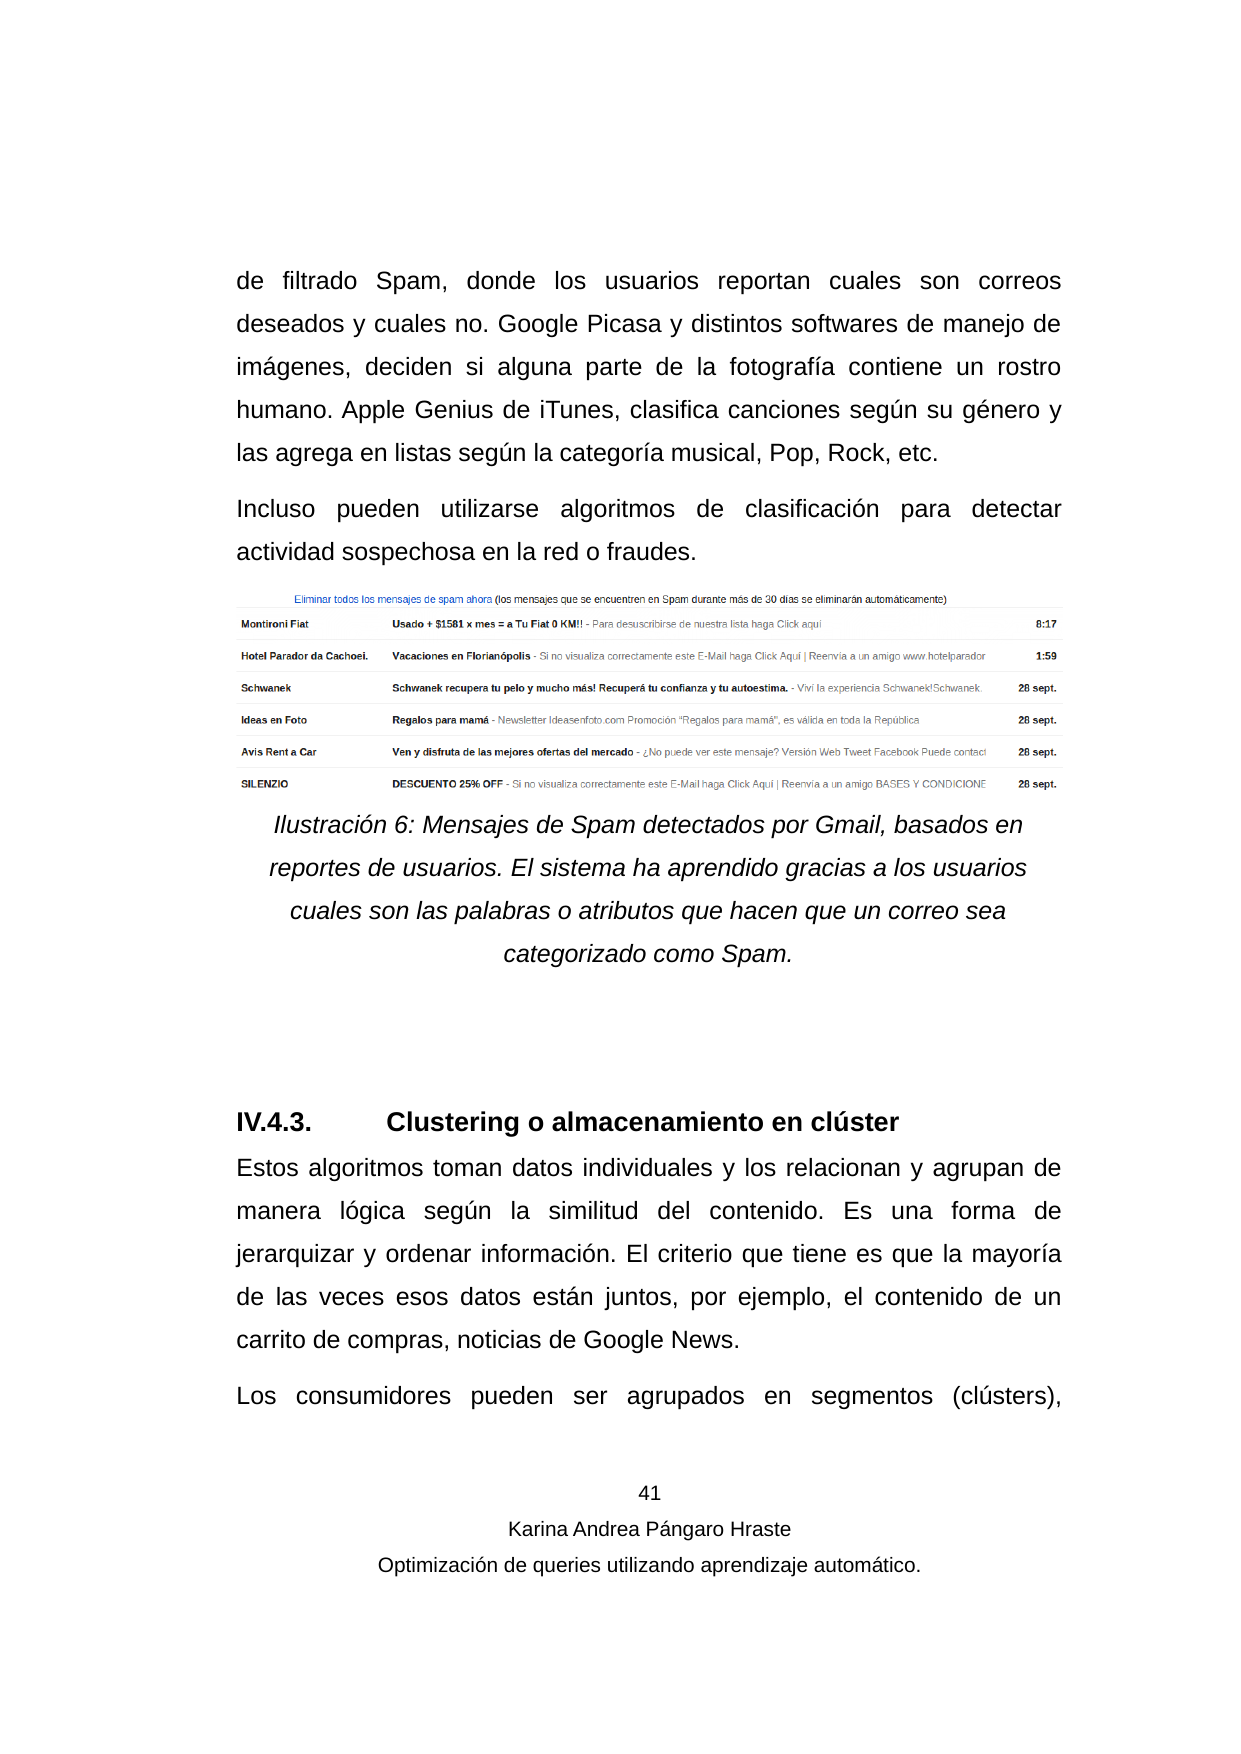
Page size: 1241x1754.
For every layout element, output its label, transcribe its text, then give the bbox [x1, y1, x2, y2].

subtitle Clustering o almacenamiento en clúster [236, 1106, 1063, 1137]
text Ilustración 6: Mensajes de Spam detectados por Gmail, basados en reportes de usuarios. El sistema ha aprendido gracias a los usuarios cuales son las palabras o atributos que hacen que un correo sea categorizado como Spam. [236, 796, 1063, 968]
text de filtrado Spam, donde los usuarios reportan cuales son correos deseados y cuales no. Google Picasa y distintos softwares de manejo de imágenes, deciden si alguna parte de la fotografía contiene un rostro humano. Apple Genius de iTunes, clasifica canciones según su género y las agrega en listas según la categoría musical, Pop, Rock, etc. [236, 266, 1063, 467]
text Estos algoritmos toman datos individuales y los relacionan y agrupan de manera lógica según la similitud del contenido. Es una forma de jerarquizar y ordenar información. El criterio que tiene es que la mayoría de las veces esos datos están juntos, por ejemplo, el contenido de un carrito de compras, noticias de Google News. [236, 1153, 1063, 1354]
text Incluso pueden utilizarse algoritmos de clasificación para detectar actividad sospechosa en la red o fraudes. [236, 494, 1063, 566]
picture [236, 592, 1063, 796]
text Los consumidores pueden ser agrupados en segmentos (clústers), [236, 1381, 1063, 1410]
